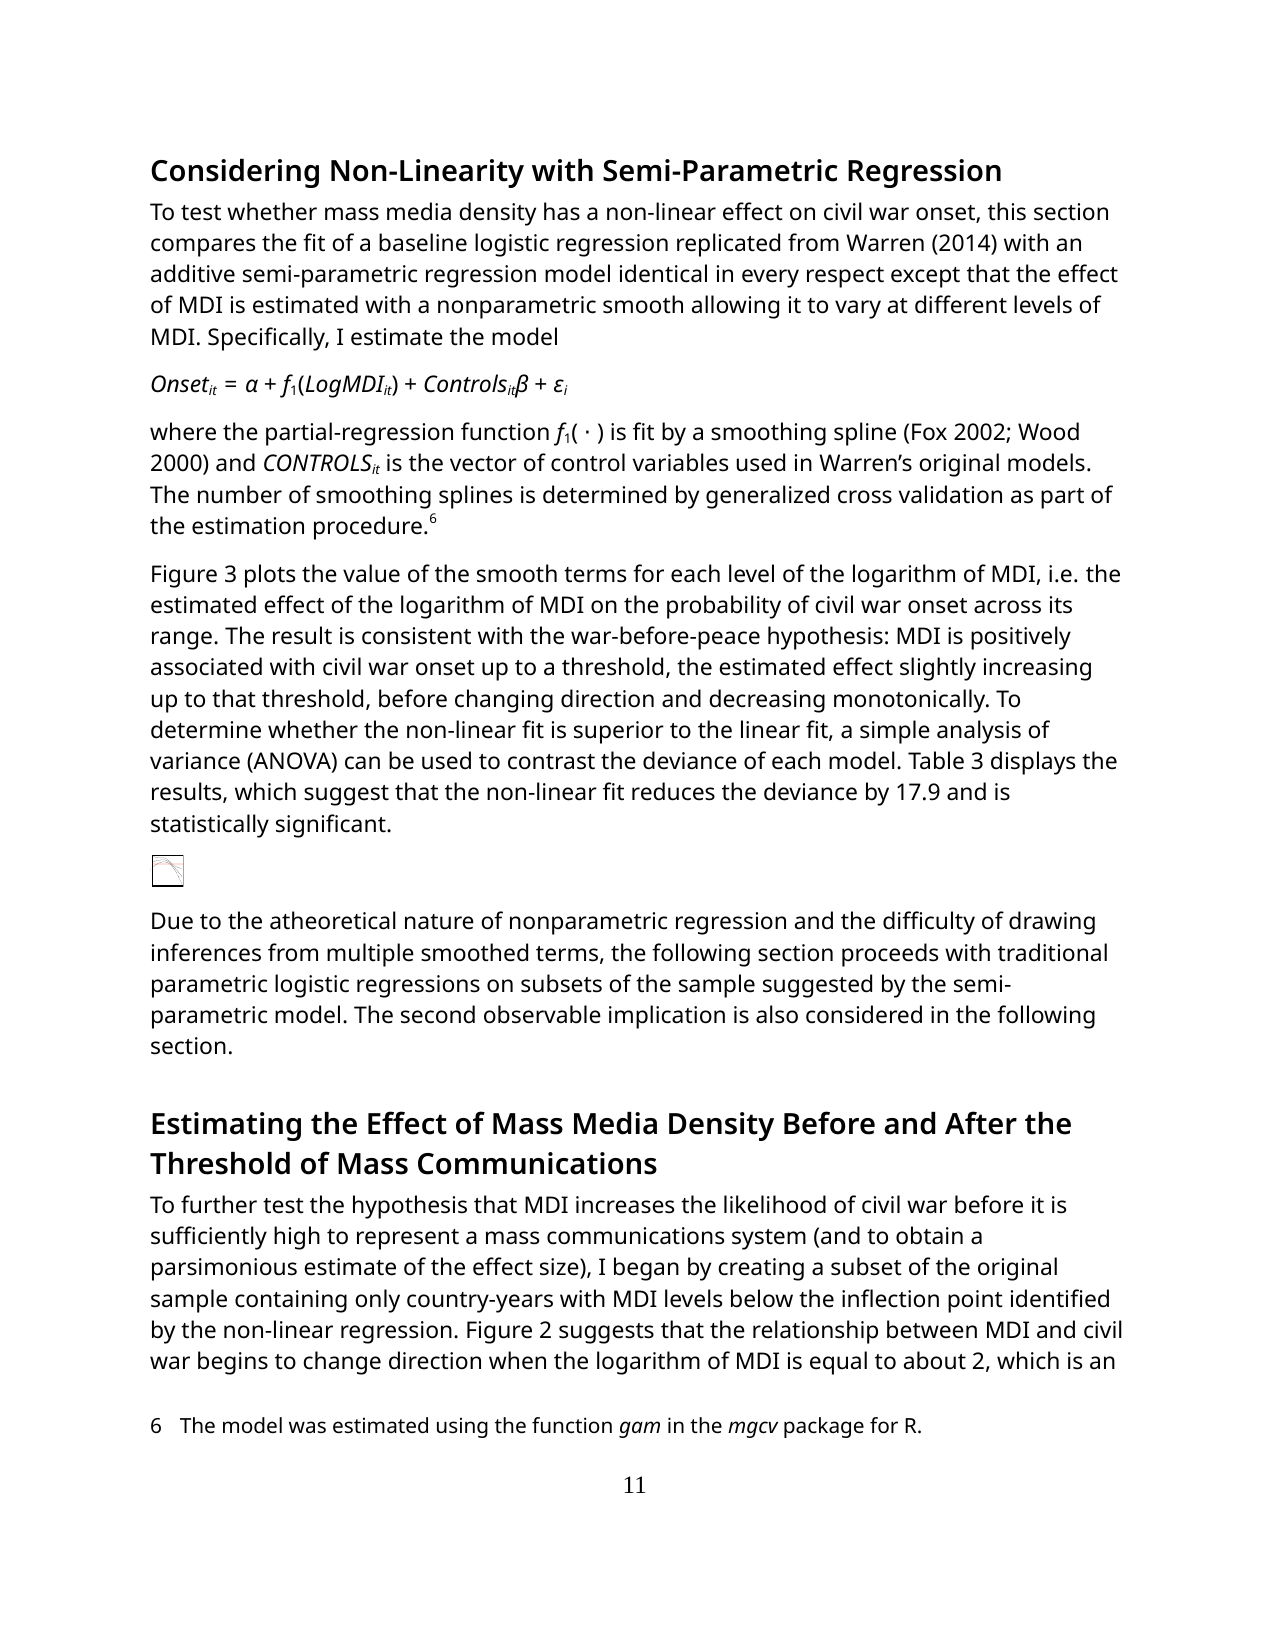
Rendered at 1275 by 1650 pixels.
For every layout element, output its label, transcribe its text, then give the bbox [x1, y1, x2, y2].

text Onsetit = α + f1(LogMDIit) + Controlsitβ + ɛi [150, 368, 1125, 400]
text Due to the atheoretical nature of nonparametric regression and the difficulty of drawing inferences from multiple smoothed terms, the following section proceeds with traditional parametric logistic regressions on subsets of the sample suggested by the semi-parametric model. The second observable implication is also considered in the following section. [150, 905, 1125, 1061]
text To test whether mass media density has a non-linear effect on civil war onset, this section compares the fit of a baseline logistic regression replicated from Warren (2014) with an additive semi-parametric regression model identical in every respect except that the effect of MDI is estimated with a nonparametric smooth allowing it to vary at different levels of MDI. Specifically, I estimate the model [150, 196, 1125, 352]
text The model was estimated using the function gam in the mgcv package for R. [150, 1412, 1125, 1440]
text where the partial-regression function f1( ⋅ ) is fit by a smoothing spline (Fox 2002; Wood 2000) and CONTROLSit is the vector of control variables used in Warren’s original models. The number of smoothing splines is determined by generalized cross validation as part of the estimation procedure. [150, 416, 1125, 541]
text To further test the hypothesis that MDI increases the likelihood of civil war before it is sufficiently high to represent a mass communications system (and to obtain a parsimonious estimate of the effect size), I began by creating a subset of the original sample containing only country-years with MDI levels below the inflection point identified by the non-linear regression. Figure 2 suggests that the relationship between MDI and civil war begins to change direction when the logarithm of MDI is equal to about 2, which is an [150, 1189, 1125, 1376]
subtitle Estimating the Effect of Mass Media Density Before and After the Threshold of Mass Communications [150, 1103, 1125, 1183]
text Figure 3 plots the value of the smooth terms for each level of the logarithm of MDI, i.e. the estimated effect of the logarithm of MDI on the probability of civil war onset across its range. The result is consistent with the war-before-peace hypothesis: MDI is positively associated with civil war onset up to a threshold, the estimated effect slightly increasing up to that threshold, before changing direction and decreasing monotonically. To determine whether the non-linear fit is superior to the linear fit, a simple analysis of variance (ANOVA) can be used to contrast the deviance of each model. Table 3 displays the results, which suggest that the non-linear fit reduces the deviance by 17.9 and is statistically significant. [150, 558, 1125, 839]
subtitle Considering Non-Linearity with Semi-Parametric Regression [150, 150, 1125, 190]
